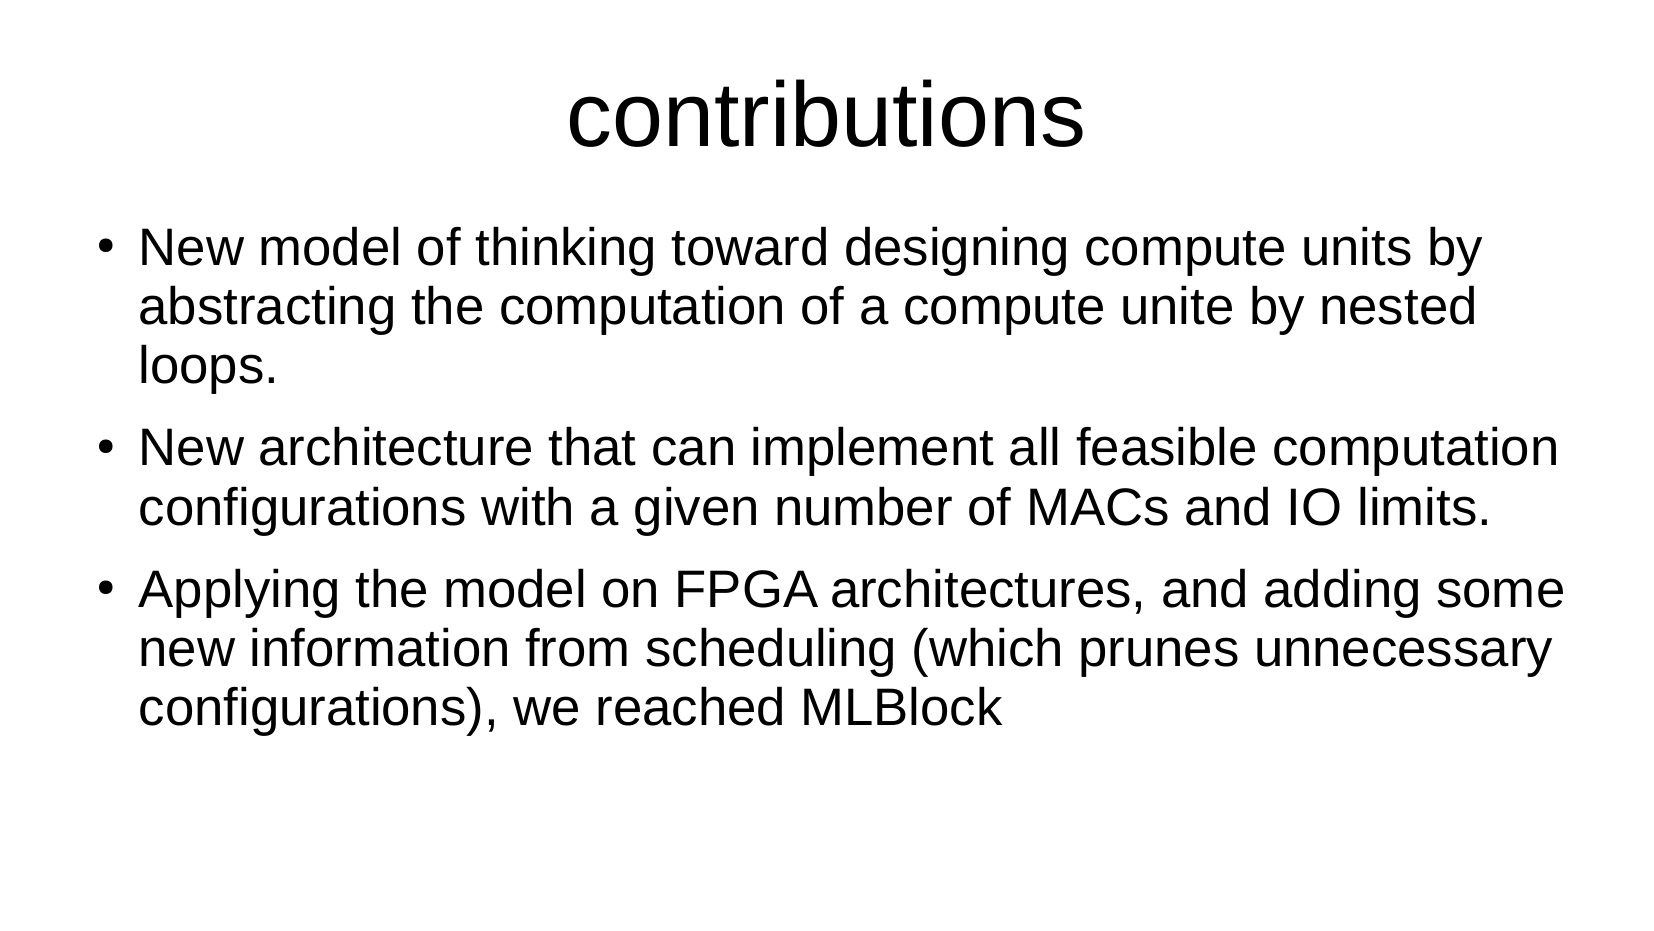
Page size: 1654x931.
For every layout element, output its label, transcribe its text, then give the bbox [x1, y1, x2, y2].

list New model of thinking toward designing compute units by abstracting the computation of a compute unite by nested loops. New architecture that can implement all feasible computation configurations with a given number of MACs and IO limits. Applying the model on FPGA architectures, and adding some new information from scheduling (which prunes unnecessary configurations), we reached MLBlock [82, 217, 1571, 758]
title contributions [82, 37, 1571, 193]
